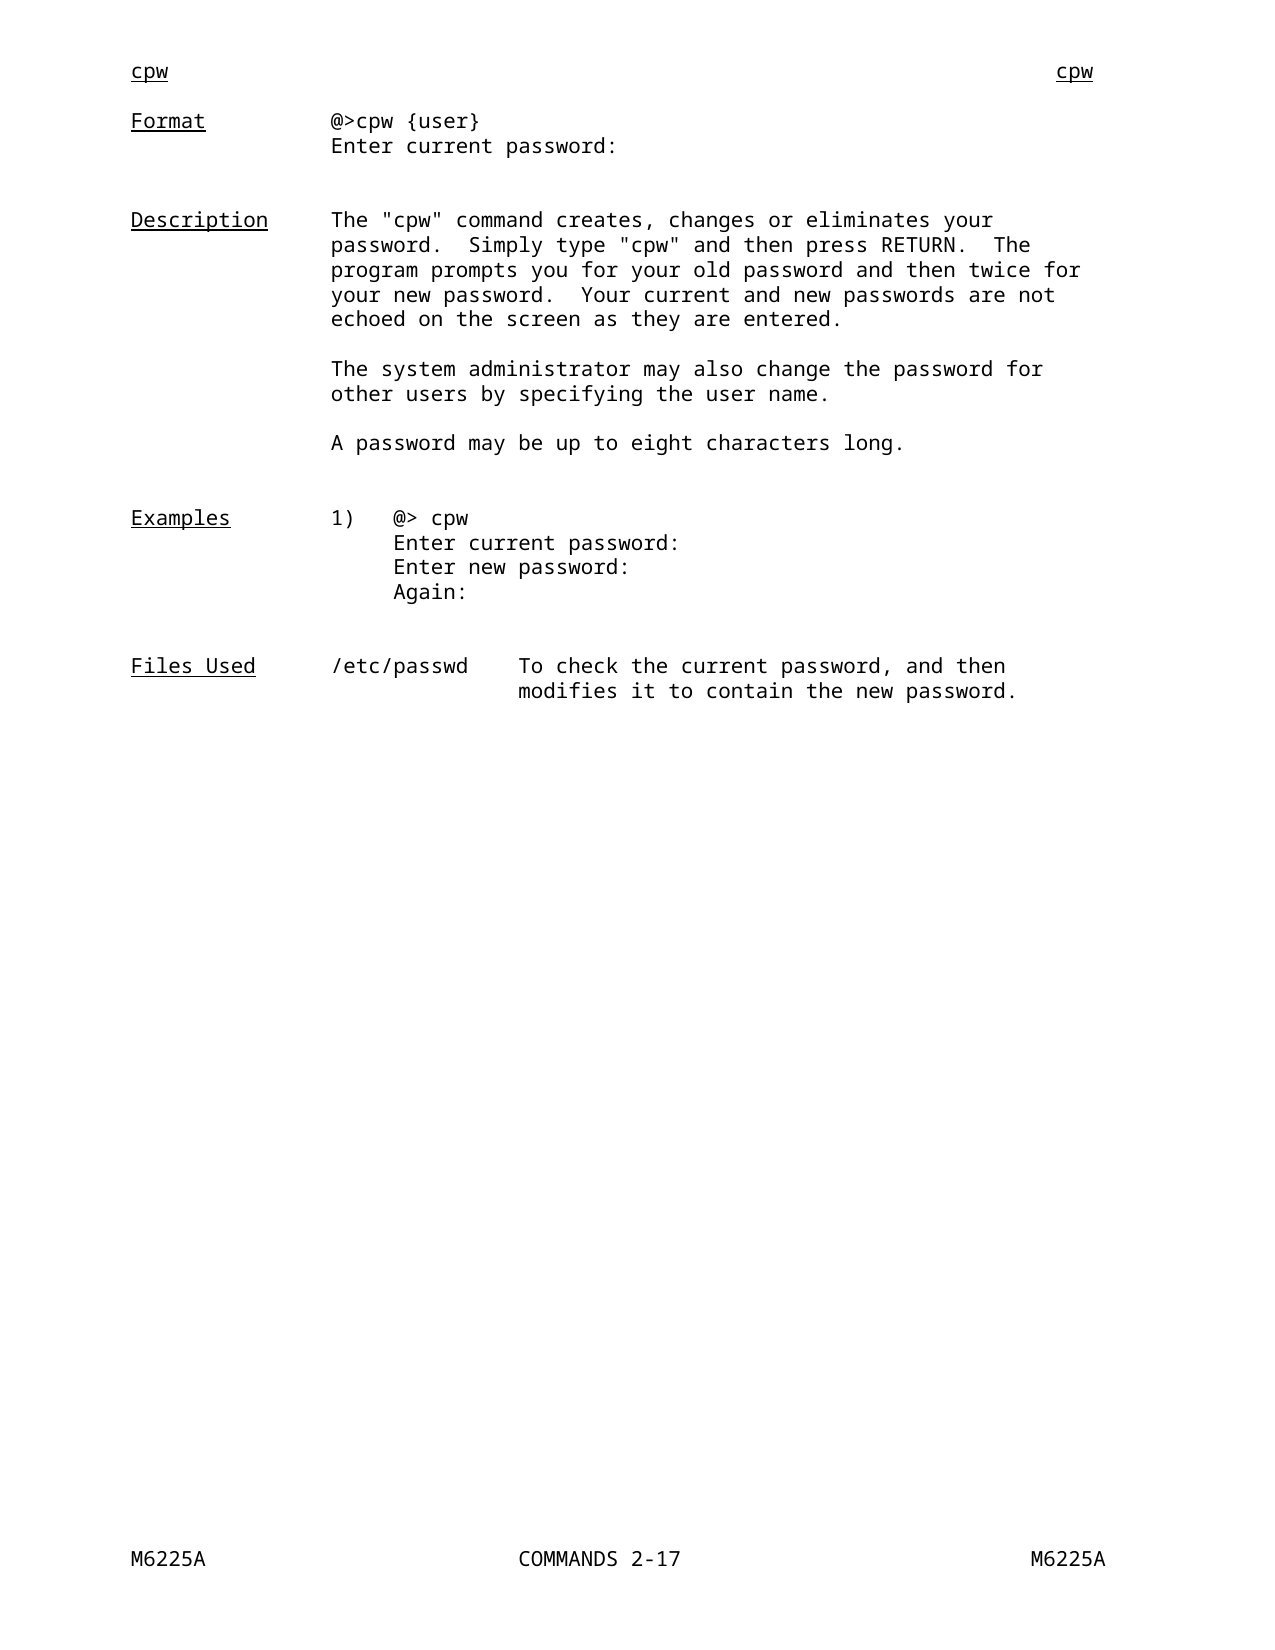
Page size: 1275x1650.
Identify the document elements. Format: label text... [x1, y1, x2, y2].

text Examples 1) @> cpw [118, 505, 1145, 530]
text A password may be up to eight characters long. [118, 431, 1145, 456]
text Again: [118, 580, 1145, 604]
text Files Used /etc/passwd To check the current password, and then [118, 654, 1145, 679]
text The system administrator may also change the password for [118, 357, 1145, 381]
text program prompts you for your old password and then twice for [118, 257, 1145, 282]
text Enter current password: [118, 530, 1145, 555]
text echoed on the screen as they are entered. [118, 307, 1145, 332]
text Enter new password: [118, 555, 1145, 580]
text Format @>cpw {user} [118, 109, 1145, 133]
text your new password. Your current and new passwords are not [118, 282, 1145, 307]
text modifies it to contain the new password. [118, 679, 1145, 704]
text password. Simply type "cpw" and then press RETURN. The [118, 233, 1145, 257]
text Enter current password: [118, 133, 1145, 158]
text Description The "cpw" command creates, changes or eliminates your [118, 208, 1145, 233]
text cpw cpw [118, 59, 1145, 84]
text other users by specifying the user name. [118, 381, 1145, 406]
text M6225A COMMANDS 2-17 M6225A [118, 1547, 1145, 1571]
